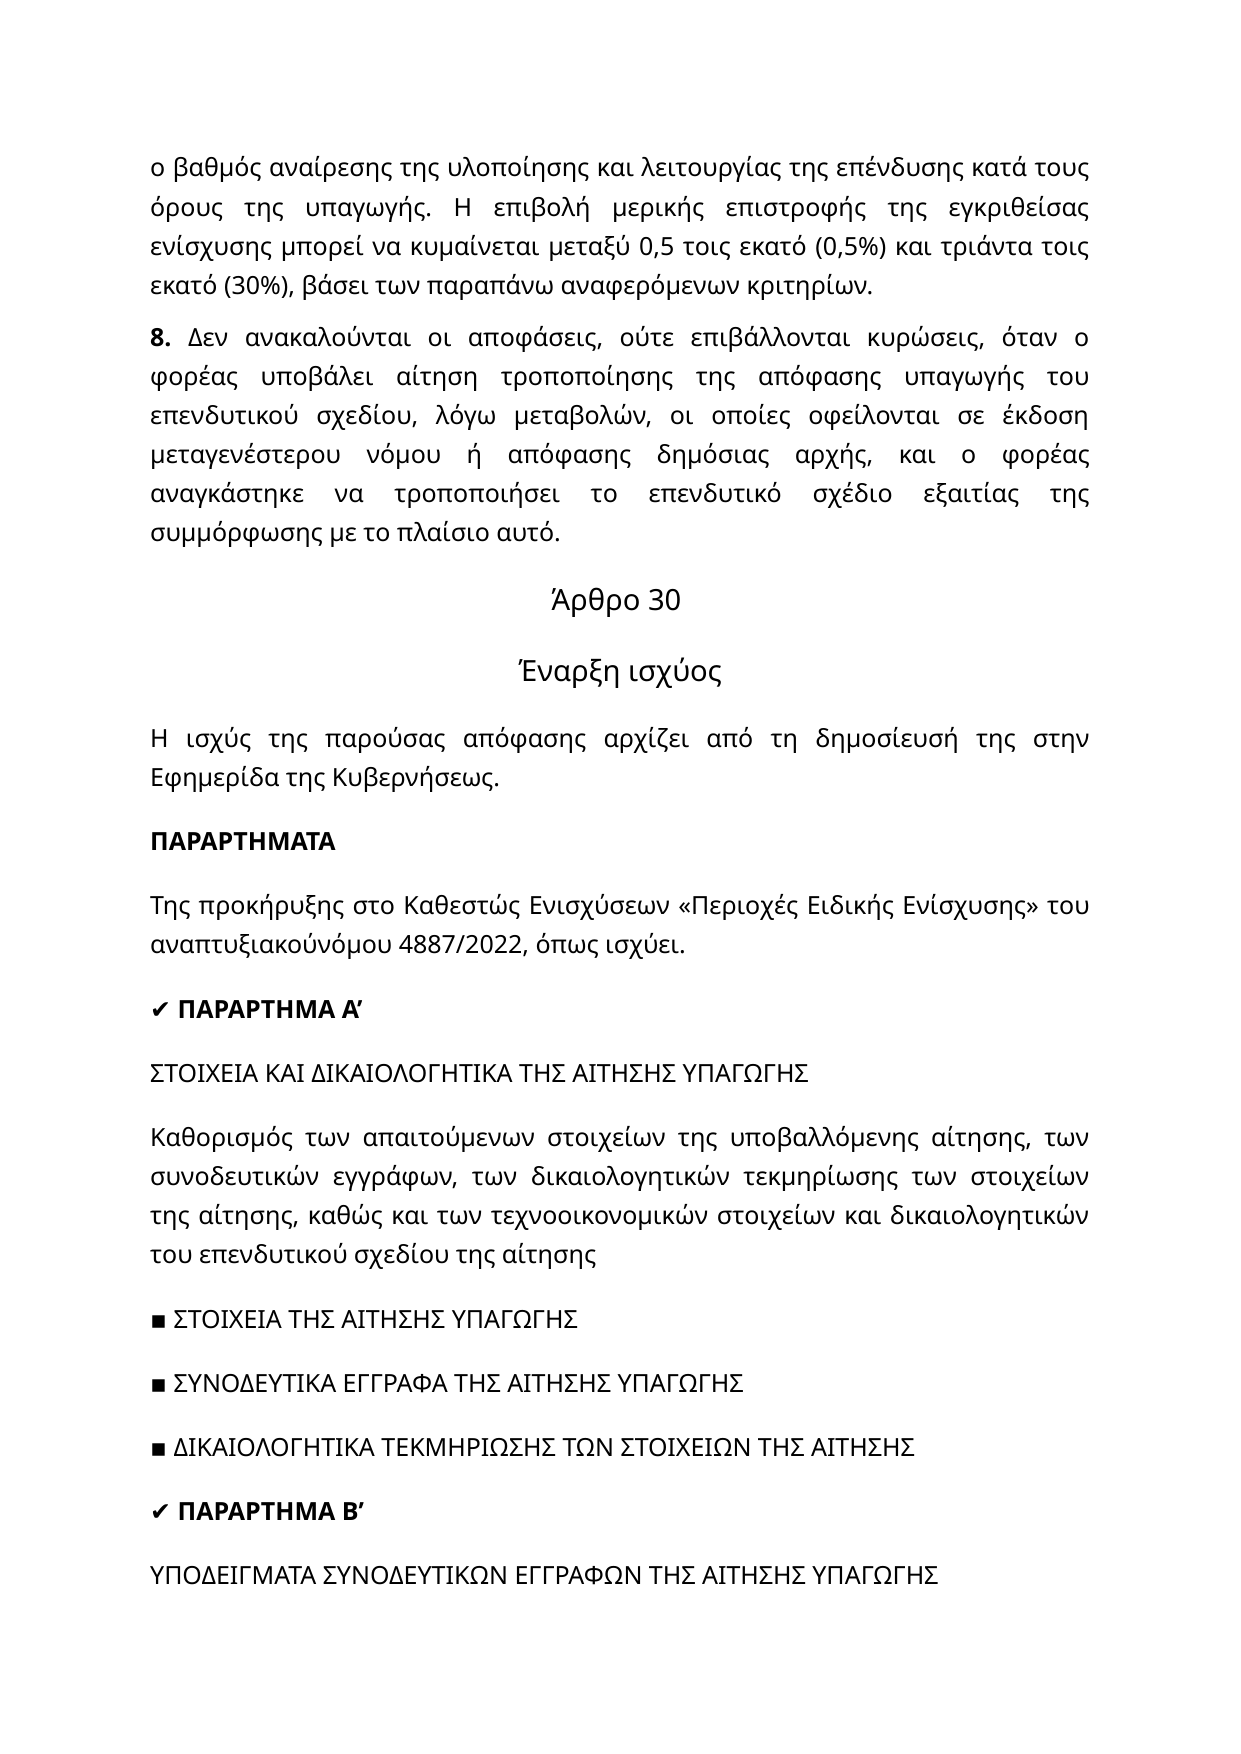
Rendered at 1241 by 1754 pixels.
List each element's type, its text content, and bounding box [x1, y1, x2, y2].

text ▪ ΔΙΚΑΙΟΛΟΓΗΤΙΚΑ ΤΕΚΜΗΡΙΩΣΗΣ ΤΩΝ ΣΤΟΙΧΕΙΩΝ ΤΗΣ ΑΙΤΗΣΗΣ [150, 1429, 1090, 1464]
text ✔ ΠΑΡΑΡΤΗΜΑ Α’ [150, 991, 1090, 1025]
text ✔ ΠΑΡΑΡΤΗΜΑ Β’ [150, 1494, 1090, 1528]
text ΥΠΟΔΕΙΓΜΑΤΑ ΣΥΝΟΔΕΥΤΙΚΩΝ ΕΓΓΡΑΦΩΝ ΤΗΣ ΑΙΤΗΣΗΣ ΥΠΑΓΩΓΗΣ [150, 1558, 1090, 1592]
text Η ισχύς της παρούσας απόφασης αρχίζει από τη δημοσίευσή της στην Εφημερίδα της Κυβερνήσεως. [150, 720, 1090, 794]
subtitle Άρθρο 30 [150, 579, 1090, 619]
text ΣΤΟΙΧΕΙΑ ΚΑΙ ΔΙΚΑΙΟΛΟΓΗΤΙΚΑ ΤΗΣ ΑΙΤΗΣΗΣ ΥΠΑΓΩΓΗΣ [150, 1055, 1090, 1089]
text ▪ ΣΤΟΙΧΕΙΑ ΤΗΣ ΑΙΤΗΣΗΣ ΥΠΑΓΩΓΗΣ [150, 1301, 1090, 1335]
text ΠΑΡΑΡΤΗΜΑΤΑ [150, 824, 1090, 858]
text 8. Δεν ανακαλούνται οι αποφάσεις, ούτε επιβάλλονται κυρώσεις, όταν ο φορέας υποβάλει αίτηση τροποποίησης της απόφασης υπαγωγής του επενδυτικού σχεδίου, λόγω μεταβολών, οι οποίες οφείλονται σε έκδοση μεταγενέστερου νόμου ή απόφασης δημόσιας αρχής, και ο φορέας αναγκάστηκε να τροποποιήσει το επενδυτικό σχέδιο εξαιτίας της συμμόρφωσης με το πλαίσιο αυτό. [150, 319, 1090, 549]
text Της προκήρυξης στο Καθεστώς Ενισχύσεων «Περιοχές Ειδικής Ενίσχυσης» του αναπτυξιακούνόμου 4887/2022, όπως ισχύει. [150, 888, 1090, 961]
text Καθορισμός των απαιτούμενων στοιχείων της υποβαλλόμενης αίτησης, των συνοδευτικών εγγράφων, των δικαιολογητικών τεκμηρίωσης των στοιχείων της αίτησης, καθώς και των τεχνοοικονομικών στοιχείων και δικαιολογητικών του επενδυτικού σχεδίου της αίτησης [150, 1119, 1090, 1271]
subtitle Έναρξη ισχύος [150, 650, 1090, 689]
text ▪ ΣΥΝΟΔΕΥΤΙΚΑ ΕΓΓΡΑΦΑ ΤΗΣ ΑΙΤΗΣΗΣ ΥΠΑΓΩΓΗΣ [150, 1365, 1090, 1399]
text ο βαθμός αναίρεσης της υλοποίησης και λειτουργίας της επένδυσης κατά τους όρους της υπαγωγής. Η επιβολή μερικής επιστροφής της εγκριθείσας ενίσχυσης μπορεί να κυμαίνεται μεταξύ 0,5 τοις εκατό (0,5%) και τριάντα τοις εκατό (30%), βάσει των παραπάνω αναφερόμενων κριτηρίων. [150, 150, 1090, 302]
